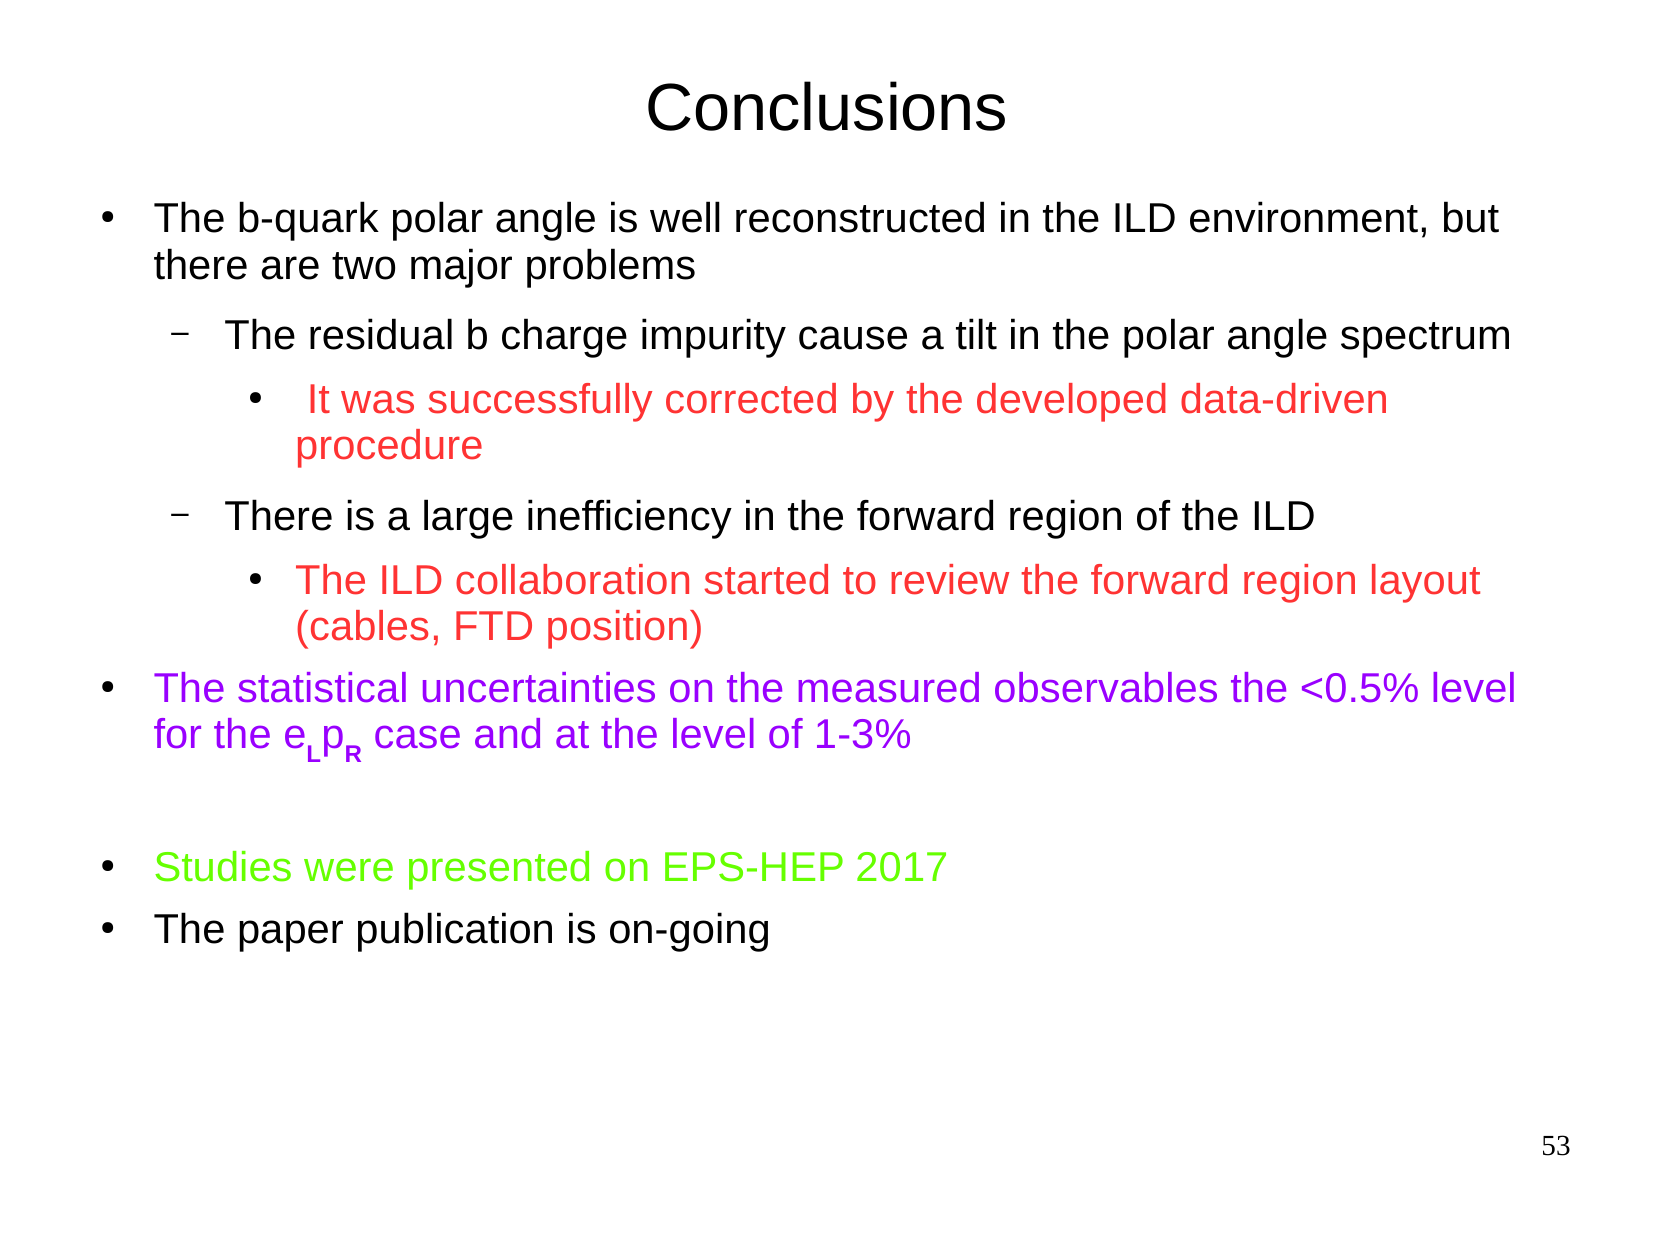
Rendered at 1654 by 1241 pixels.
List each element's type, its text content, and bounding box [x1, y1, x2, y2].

list The b-quark polar angle is well reconstructed in the ILD environment, but there are two major problems The residual b charge impurity cause a tilt in the polar angle spectrum It was successfully corrected by the developed data-driven procedure There is a large inefficiency in the forward region of the ILD The ILD collaboration started to review the forward region layout (cables, FTD position) The statistical uncertainties on the measured observables the <0.5% level for the eLpR case and at the level of 1-3% Studies were presented on EPS-HEP 2017 The paper publication is on-going [82, 195, 1571, 1171]
title Conclusions [82, 49, 1571, 166]
